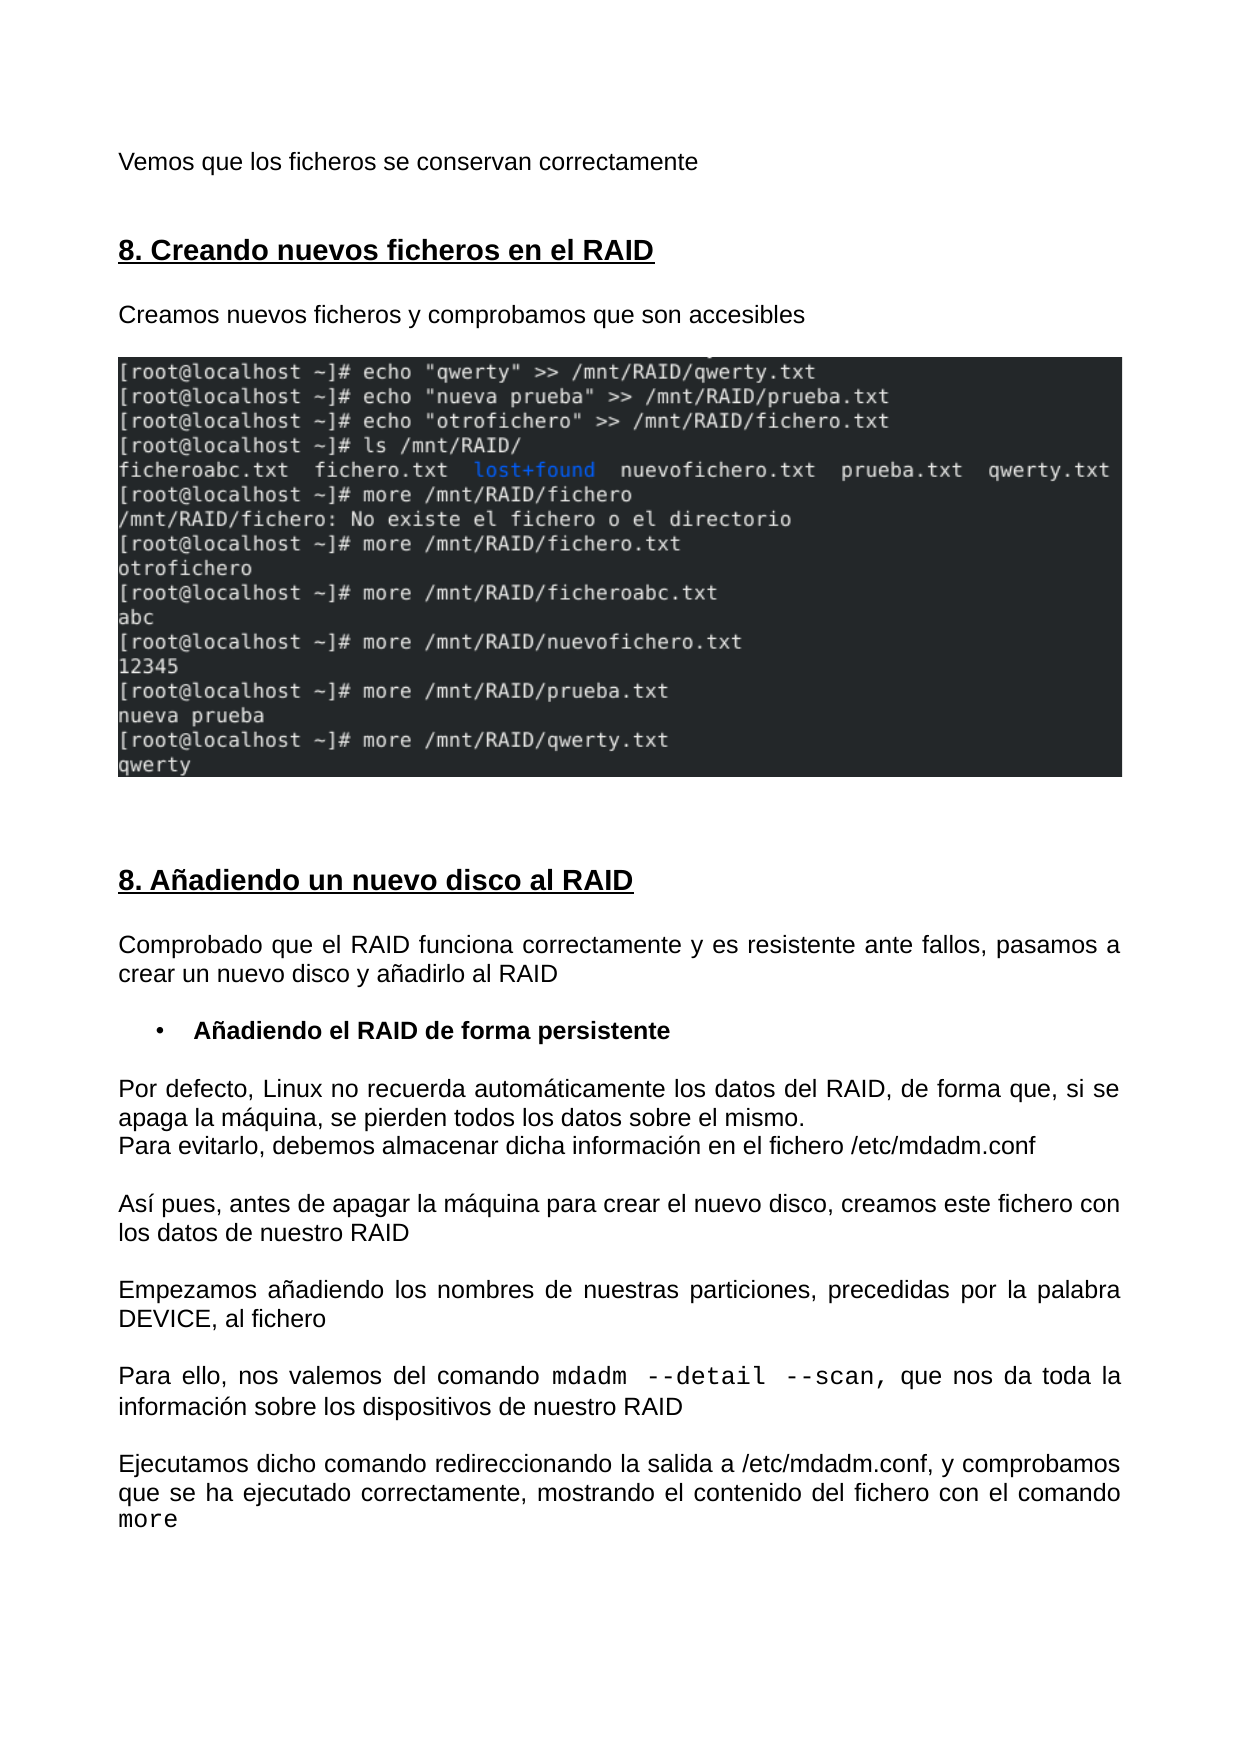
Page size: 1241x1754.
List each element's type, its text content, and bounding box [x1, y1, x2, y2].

text 8. Creando nuevos ficheros en el RAID [118, 233, 1122, 267]
text Comprobado que el RAID funciona correctamente y es resistente ante fallos, pasamos a crear un nuevo disco y añadirlo al RAID [118, 930, 1122, 987]
text Empezamos añadiendo los nombres de nuestras particiones, precedidas por la palabra DEVICE, al fichero [118, 1275, 1122, 1333]
text Creamos nuevos ficheros y comprobamos que son accesibles [118, 300, 1122, 329]
text Vemos que los ficheros se conservan correctamente [118, 147, 1122, 176]
picture [118, 357, 1123, 777]
text Para evitarlo, debemos almacenar dicha información en el fichero /etc/mdadm.conf [118, 1131, 1122, 1160]
text Ejecutamos dicho comando redireccionando la salida a /etc/mdadm.conf, y comprobamos que se ha ejecutado correctamente, mostrando el contenido del fichero con el comando more [118, 1449, 1122, 1535]
text Por defecto, Linux no recuerda automáticamente los datos del RAID, de forma que, si se apaga la máquina, se pierden todos los datos sobre el mismo. [118, 1074, 1122, 1131]
text 8. Añadiendo un nuevo disco al RAID [118, 863, 1122, 896]
text Para ello, nos valemos del comando mdadm --detail --scan, que nos da toda la información sobre los dispositivos de nuestro RAID [118, 1361, 1122, 1421]
text Así pues, antes de apagar la máquina para crear el nuevo disco, creamos este fichero con los datos de nuestro RAID [118, 1189, 1122, 1246]
list Añadiendo el RAID de forma persistente [156, 1016, 1122, 1045]
